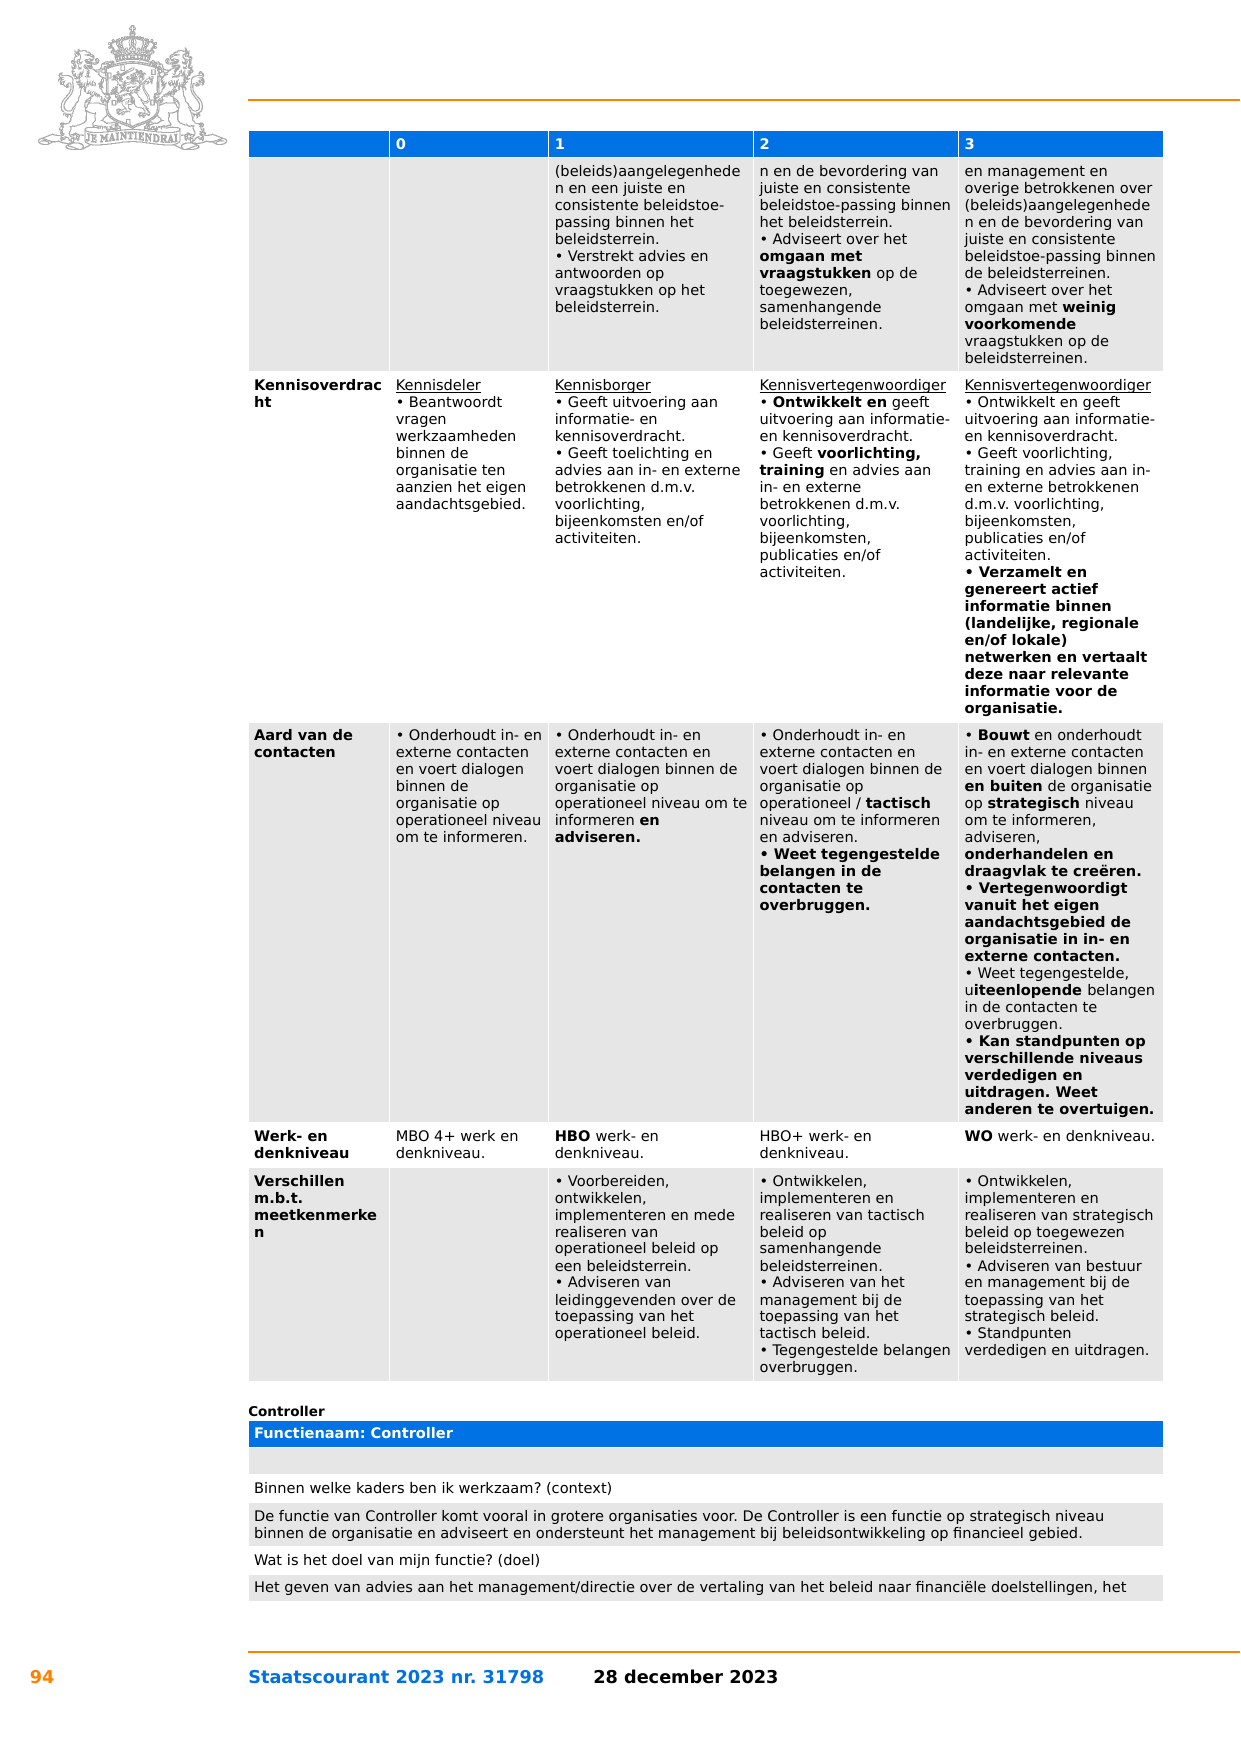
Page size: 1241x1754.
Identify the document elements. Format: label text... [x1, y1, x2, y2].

table_cell • Ontwikkelen, implementeren en realiseren van strategisch beleid op toegewezen beleidsterreinen. • Adviseren van bestuur en management bij de toepassing van het strategisch beleid. • Standpunten verdedigen en uitdragen. [959, 1168, 1163, 1381]
table_cell De functie van Controller komt vooral in grotere organisaties voor. De Controller is een functie op strategisch niveau binnen de organisatie en adviseert en ondersteunt het management bij beleidsontwikkeling op financieel gebied. [249, 1503, 1163, 1546]
table_cell • Onderhoudt in- en externe contacten en voert dialogen binnen de organisatie op operationeel niveau om te informeren. [390, 723, 548, 1122]
table_cell Kennisvertegenwoordiger • Ontwikkelt en geeft uitvoering aan informatie- en kennisoverdracht. • Geeft voorlichting, training en advies aan in- en externe betrokkenen d.m.v. voorlichting, bijeenkomsten, publicaties en/of activiteiten. • Verzamelt en genereert actief informatie binnen (landelijke, regionale en/of lokale) netwerken en vertaalt deze naar relevante informatie voor de organisatie. [959, 373, 1163, 721]
table_cell (beleids)aangelegenheden en een juiste en consistente beleidstoe-passing binnen het beleidsterrein. • Verstrekt advies en antwoorden op vraagstukken op het beleidsterrein. [549, 158, 753, 371]
table_cell en management en overige betrokkenen over (beleids)aangelegenheden en de bevordering van juiste en consistente beleidstoe-passing binnen de beleidsterreinen. • Adviseert over het omgaan met weinig voorkomende vraagstukken op de beleidsterreinen. [959, 158, 1163, 371]
table_header 3 [959, 131, 1163, 157]
table_cell • Onderhoudt in- en externe contacten en voert dialogen binnen de organisatie op operationeel niveau om te informeren en adviseren. [549, 723, 753, 1122]
table_cell Functienaam: Controller [249, 1421, 1163, 1447]
table_cell MBO 4+ werk en denkniveau. [390, 1124, 548, 1167]
table_cell Kennisoverdracht [249, 373, 389, 721]
table_cell HBO+ werk- en denkniveau. [754, 1124, 958, 1167]
table_cell Verschillen m.b.t. meetkenmerken [249, 1168, 389, 1381]
table_cell n en de bevordering van juiste en consistente beleidstoe-passing binnen het beleidsterrein. • Adviseert over het omgaan met vraagstukken op de toegewezen, samenhangende beleidsterreinen. [754, 158, 958, 371]
table_cell • Voorbereiden, ontwikkelen, implementeren en mede realiseren van operationeel beleid op een beleidsterrein. • Adviseren van leidinggevenden over de toepassing van het operationeel beleid. [549, 1168, 753, 1381]
table_cell Werk- en denkniveau [249, 1124, 389, 1167]
table_cell • Bouwt en onderhoudt in- en externe contacten en voert dialogen binnen en buiten de organisatie op strategisch niveau om te informeren, adviseren, onderhandelen en draagvlak te creëren. • Vertegenwoordigt vanuit het eigen aandachtsgebied de organisatie in in- en externe contacten. • Weet tegengestelde, uiteenlopende belangen in de contacten te overbruggen. • Kan standpunten op verschillende niveaus verdedigen en uitdragen. Weet anderen te overtuigen. [959, 723, 1163, 1122]
table_cell Kennisborger • Geeft uitvoering aan informatie- en kennisoverdracht. • Geeft toelichting en advies aan in- en externe betrokkenen d.m.v. voorlichting, bijeenkomsten en/of activiteiten. [549, 373, 753, 721]
table_cell • Onderhoudt in- en externe contacten en voert dialogen binnen de organisatie op operationeel / tactisch niveau om te informeren en adviseren. • Weet tegengestelde belangen in de contacten te overbruggen. [754, 723, 958, 1122]
table_cell [390, 158, 548, 371]
table_cell [390, 1168, 548, 1381]
picture [38, 25, 227, 150]
table_cell Kennisvertegenwoordiger • Ontwikkelt en geeft uitvoering aan informatie- en kennisoverdracht. • Geeft voorlichting, training en advies aan in- en externe betrokkenen d.m.v. voorlichting, bijeenkomsten, publicaties en/of activiteiten. [754, 373, 958, 721]
table_cell [249, 1448, 1163, 1474]
table_cell Kennisdeler • Beantwoordt vragen werkzaamheden binnen de organisatie ten aanzien het eigen aandachtsgebied. [390, 373, 548, 721]
table_cell Het geven van advies aan het management/directie over de vertaling van het beleid naar financiële doelstellingen, het [249, 1575, 1163, 1601]
table_cell [249, 158, 389, 371]
table_header 0 [390, 131, 548, 157]
table_cell Aard van de contacten [249, 723, 389, 1122]
table_cell HBO werk- en denkniveau. [549, 1124, 753, 1167]
table_header 1 [549, 131, 753, 157]
table_header Controller [248, 1404, 1163, 1419]
table_cell • Ontwikkelen, implementeren en realiseren van tactisch beleid op samenhangende beleidsterreinen. • Adviseren van het management bij de toepassing van het tactisch beleid. • Tegengestelde belangen overbruggen. [754, 1168, 958, 1381]
table_cell Binnen welke kaders ben ik werkzaam? (context) [249, 1475, 1163, 1502]
table_header [249, 131, 389, 157]
table_cell WO werk- en denkniveau. [959, 1124, 1163, 1167]
table_header 2 [754, 131, 958, 157]
table_cell Wat is het doel van mijn functie? (doel) [249, 1547, 1163, 1573]
